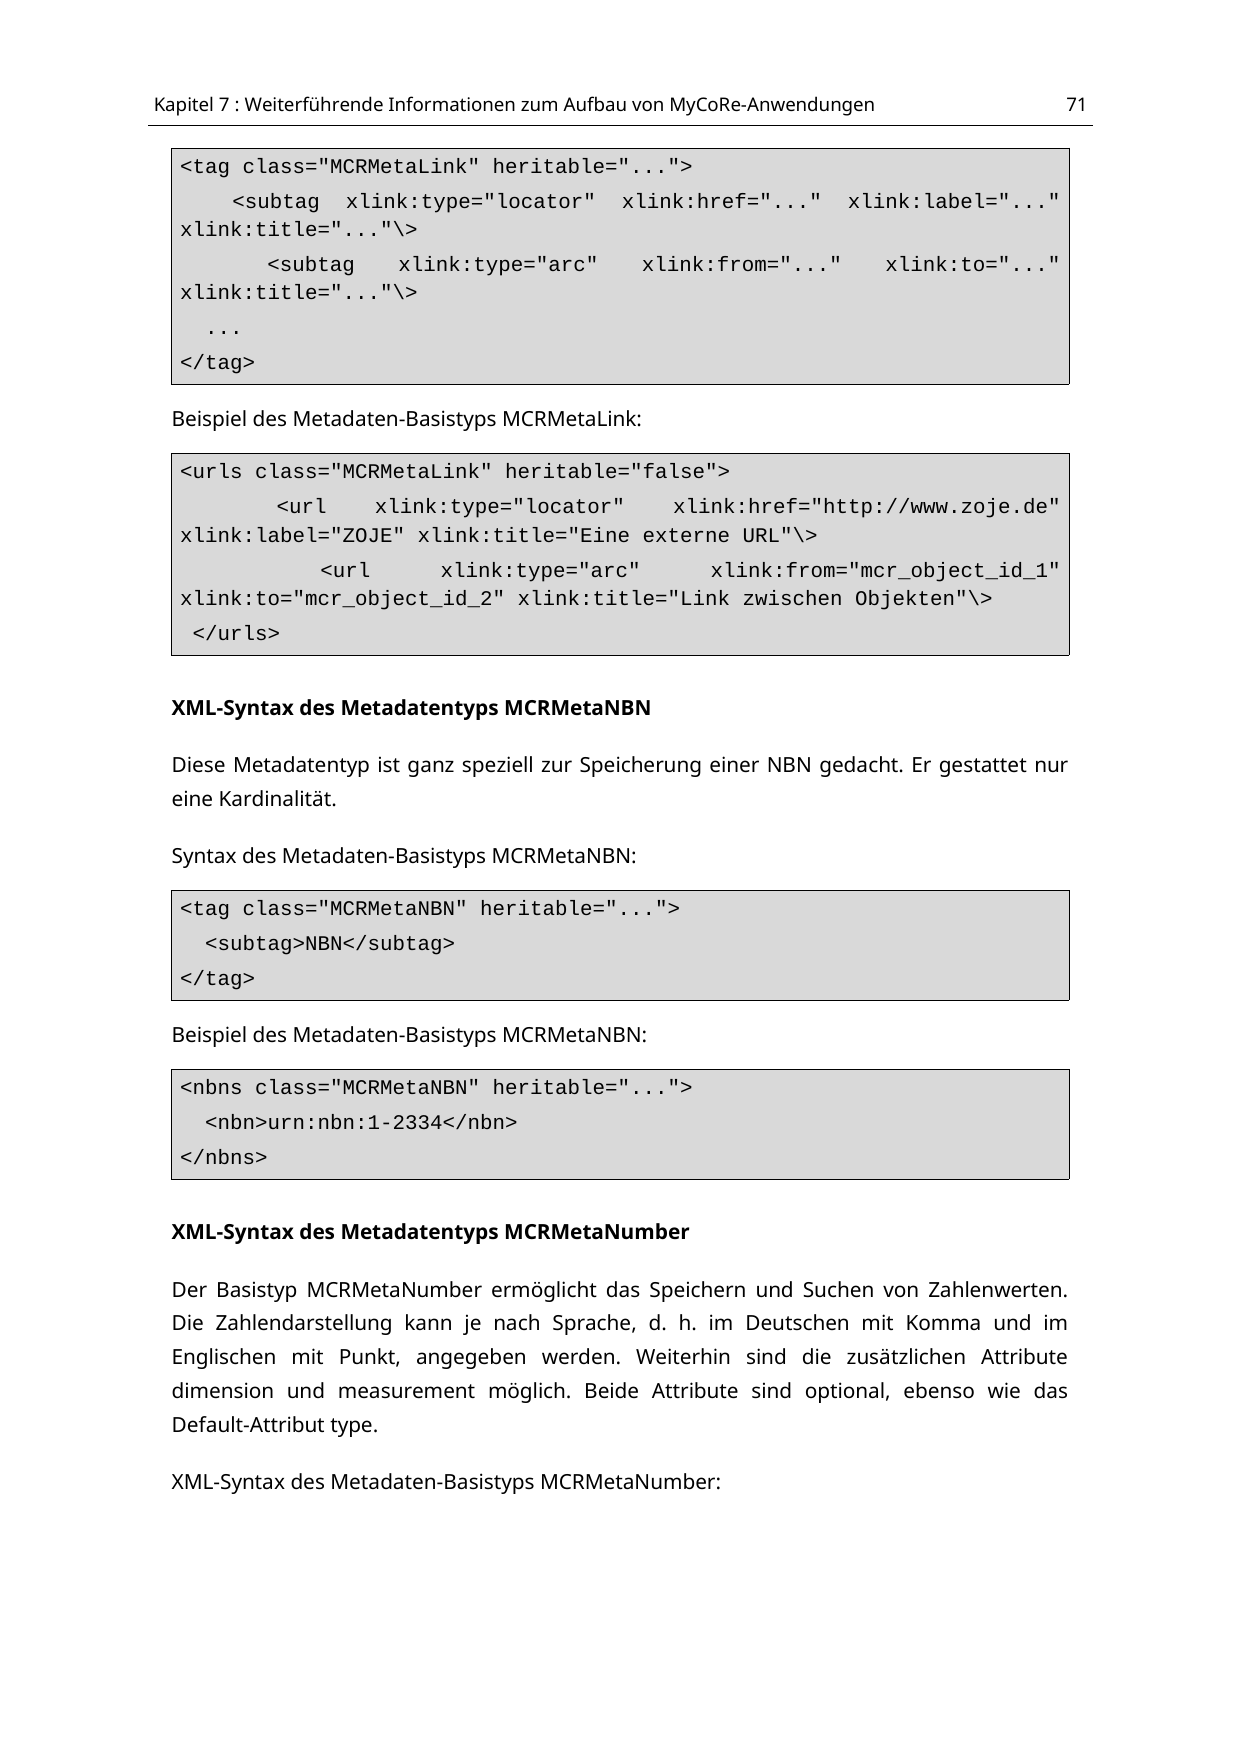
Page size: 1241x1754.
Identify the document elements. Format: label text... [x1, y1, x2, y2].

text <subtag xlink:type="locator" xlink:href="..." xlink:label="..." xlink:title="..."\> [172, 183, 1069, 243]
text <nbns class="MCRMetaNBN" heritable="..."> [172, 1070, 1069, 1101]
text Diese Metadatentyp ist ganz speziell zur Speicherung einer NBN gedacht. Er gestattet nur eine Kardinalität. [171, 750, 1069, 812]
text Beispiel des Metadaten-Basistyps MCRMetaNBN: [171, 1021, 1069, 1049]
text <subtag xlink:type="arc" xlink:from="..." xlink:to="..." xlink:title="..."\> [172, 246, 1069, 306]
subtitle XML-Syntax des Metadatentyps MCRMetaNBN [171, 693, 1092, 721]
text ... [172, 309, 1069, 341]
subtitle XML-Syntax des Metadatentyps MCRMetaNumber [171, 1217, 1092, 1246]
text <url xlink:type="locator" xlink:href="http://www.zoje.de" xlink:label="ZOJE" xlink:title="Eine externe URL"\> [172, 488, 1069, 548]
text <nbn>urn:nbn:1-2334</nbn> [172, 1104, 1069, 1136]
text </nbns> [172, 1139, 1069, 1179]
text Beispiel des Metadaten-Basistyps MCRMetaLink: [171, 404, 1069, 433]
text </tag> [172, 344, 1069, 384]
text <tag class="MCRMetaLink" heritable="..."> [172, 149, 1069, 179]
text Der Basistyp MCRMetaNumber ermöglicht das Speichern und Suchen von Zahlenwerten. Die Zahlendarstellung kann je nach Sprache, d. h. im Deutschen mit Komma und im Englischen mit Punkt, angegeben werden. Weiterhin sind die zusätzlichen Attribute dimension und measurement möglich. Beide Attribute sind optional, ebenso wie das Default-Attribut type. [171, 1275, 1069, 1438]
text </urls> [172, 614, 1069, 655]
text <urls class="MCRMetaLink" heritable="false"> [172, 454, 1069, 485]
text <tag class="MCRMetaNBN" heritable="..."> [172, 891, 1069, 922]
text </tag> [172, 960, 1069, 1000]
text Syntax des Metadaten-Basistyps MCRMetaNBN: [171, 841, 1069, 870]
text XML-Syntax des Metadaten-Basistyps MCRMetaNumber: [171, 1467, 1069, 1496]
text <url xlink:type="arc" xlink:from="mcr_object_id_1" xlink:to="mcr_object_id_2" xlink:title="Link zwischen Objekten"\> [172, 551, 1069, 611]
text <subtag>NBN</subtag> [172, 925, 1069, 957]
